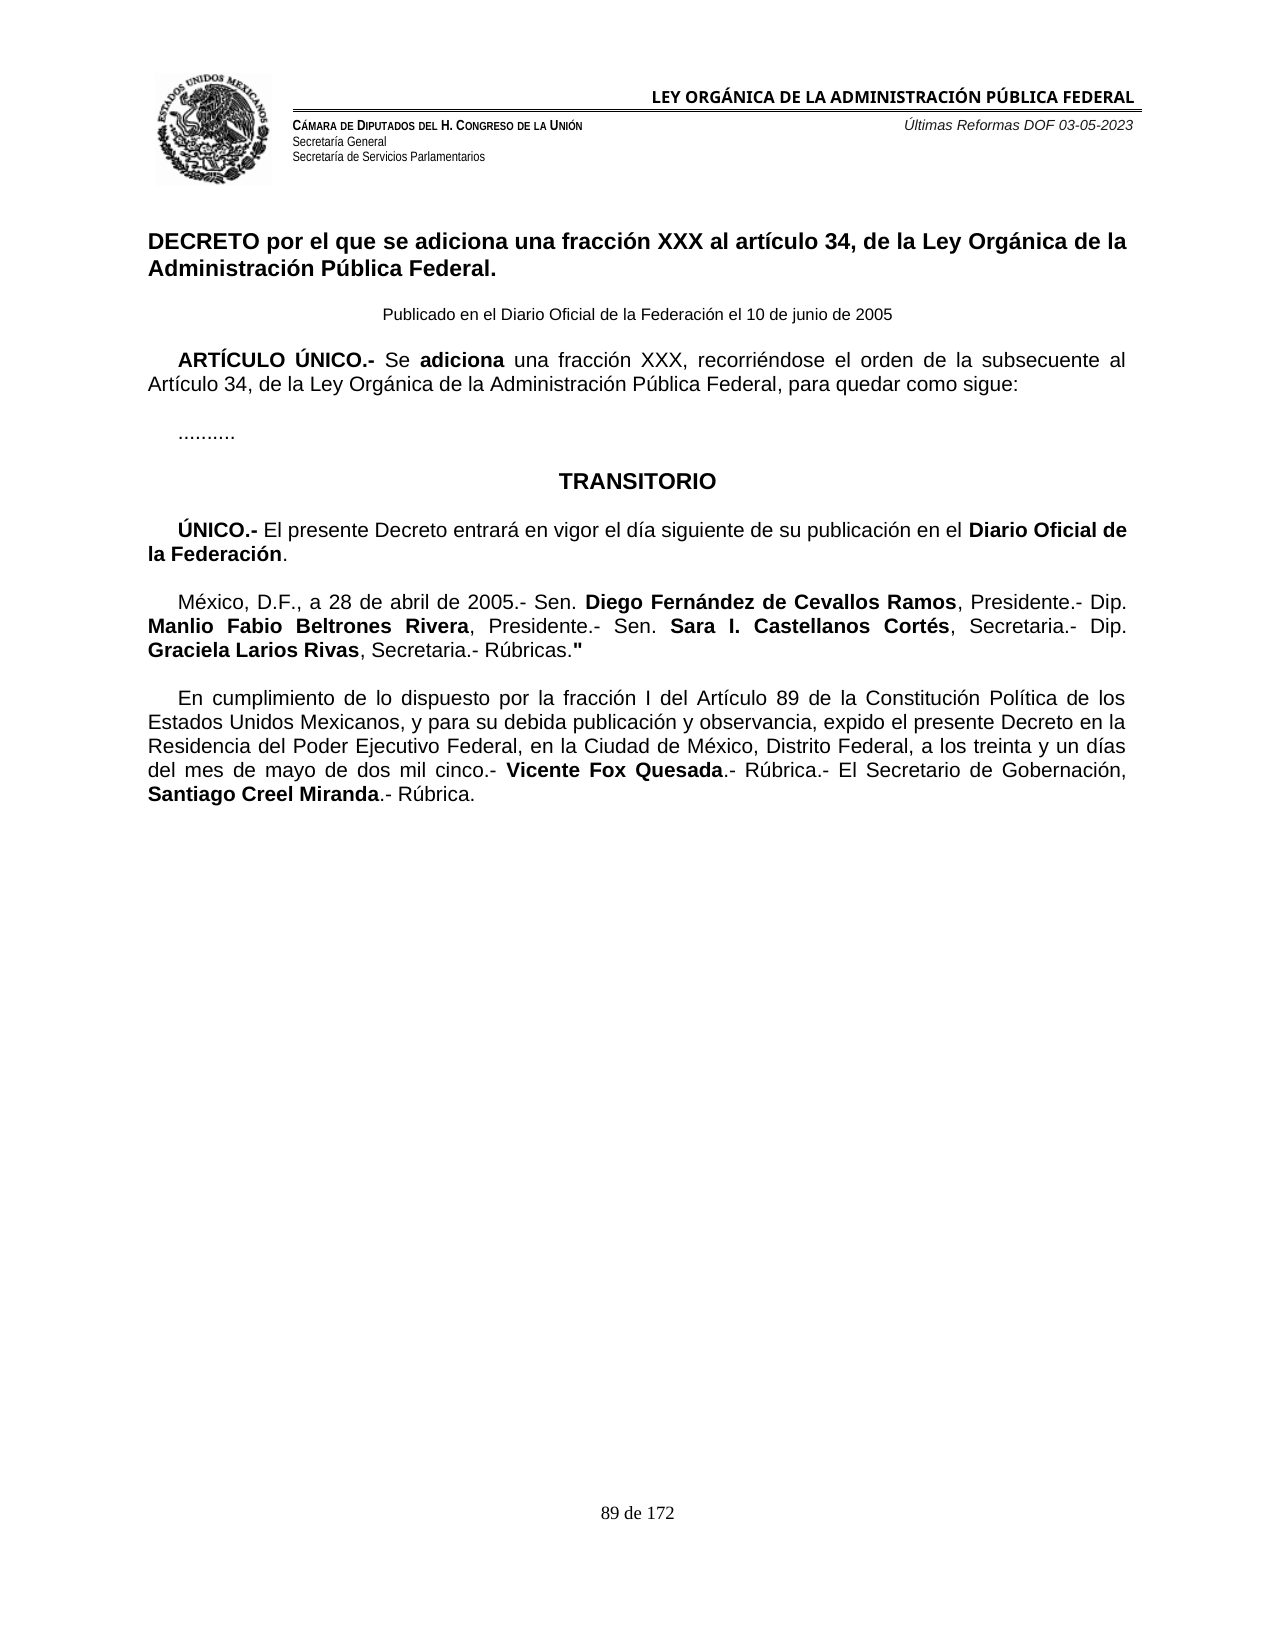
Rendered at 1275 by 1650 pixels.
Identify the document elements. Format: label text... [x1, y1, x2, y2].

text .......... [148, 420, 1127, 444]
text TRANSITORIO [148, 468, 1127, 494]
text ÚNICO.- El presente Decreto entrará en vigor el día siguiente de su publicación en el Diario Oficial de la Federación. [148, 518, 1127, 566]
text Publicado en el Diario Oficial de la Federación el 10 de junio de 2005 [148, 305, 1127, 324]
text En cumplimiento de lo dispuesto por la fracción I del Artículo 89 de la Constitución Política de los Estados Unidos Mexicanos, y para su debida publicación y observancia, expido el presente Decreto en la Residencia del Poder Ejecutivo Federal, en la Ciudad de México, Distrito Federal, a los treinta y un días del mes de mayo de dos mil cinco.- Vicente Fox Quesada.- Rúbrica.- El Secretario de Gobernación, Santiago Creel Miranda.- Rúbrica. [148, 686, 1127, 806]
text ARTÍCULO ÚNICO.- Se adiciona una fracción XXX, recorriéndose el orden de la subsecuente al Artículo 34, de la Ley Orgánica de la Administración Pública Federal, para quedar como sigue: [148, 348, 1127, 396]
text México, D.F., a 28 de abril de 2005.- Sen. Diego Fernández de Cevallos Ramos, Presidente.- Dip. Manlio Fabio Beltrones Rivera, Presidente.- Sen. Sara I. Castellanos Cortés, Secretaria.- Dip. Graciela Larios Rivas, Secretaria.- Rúbricas." [148, 590, 1127, 662]
text DECRETO por el que se adiciona una fracción XXX al artículo 34, de la Ley Orgánica de la Administración Pública Federal. [148, 228, 1127, 281]
